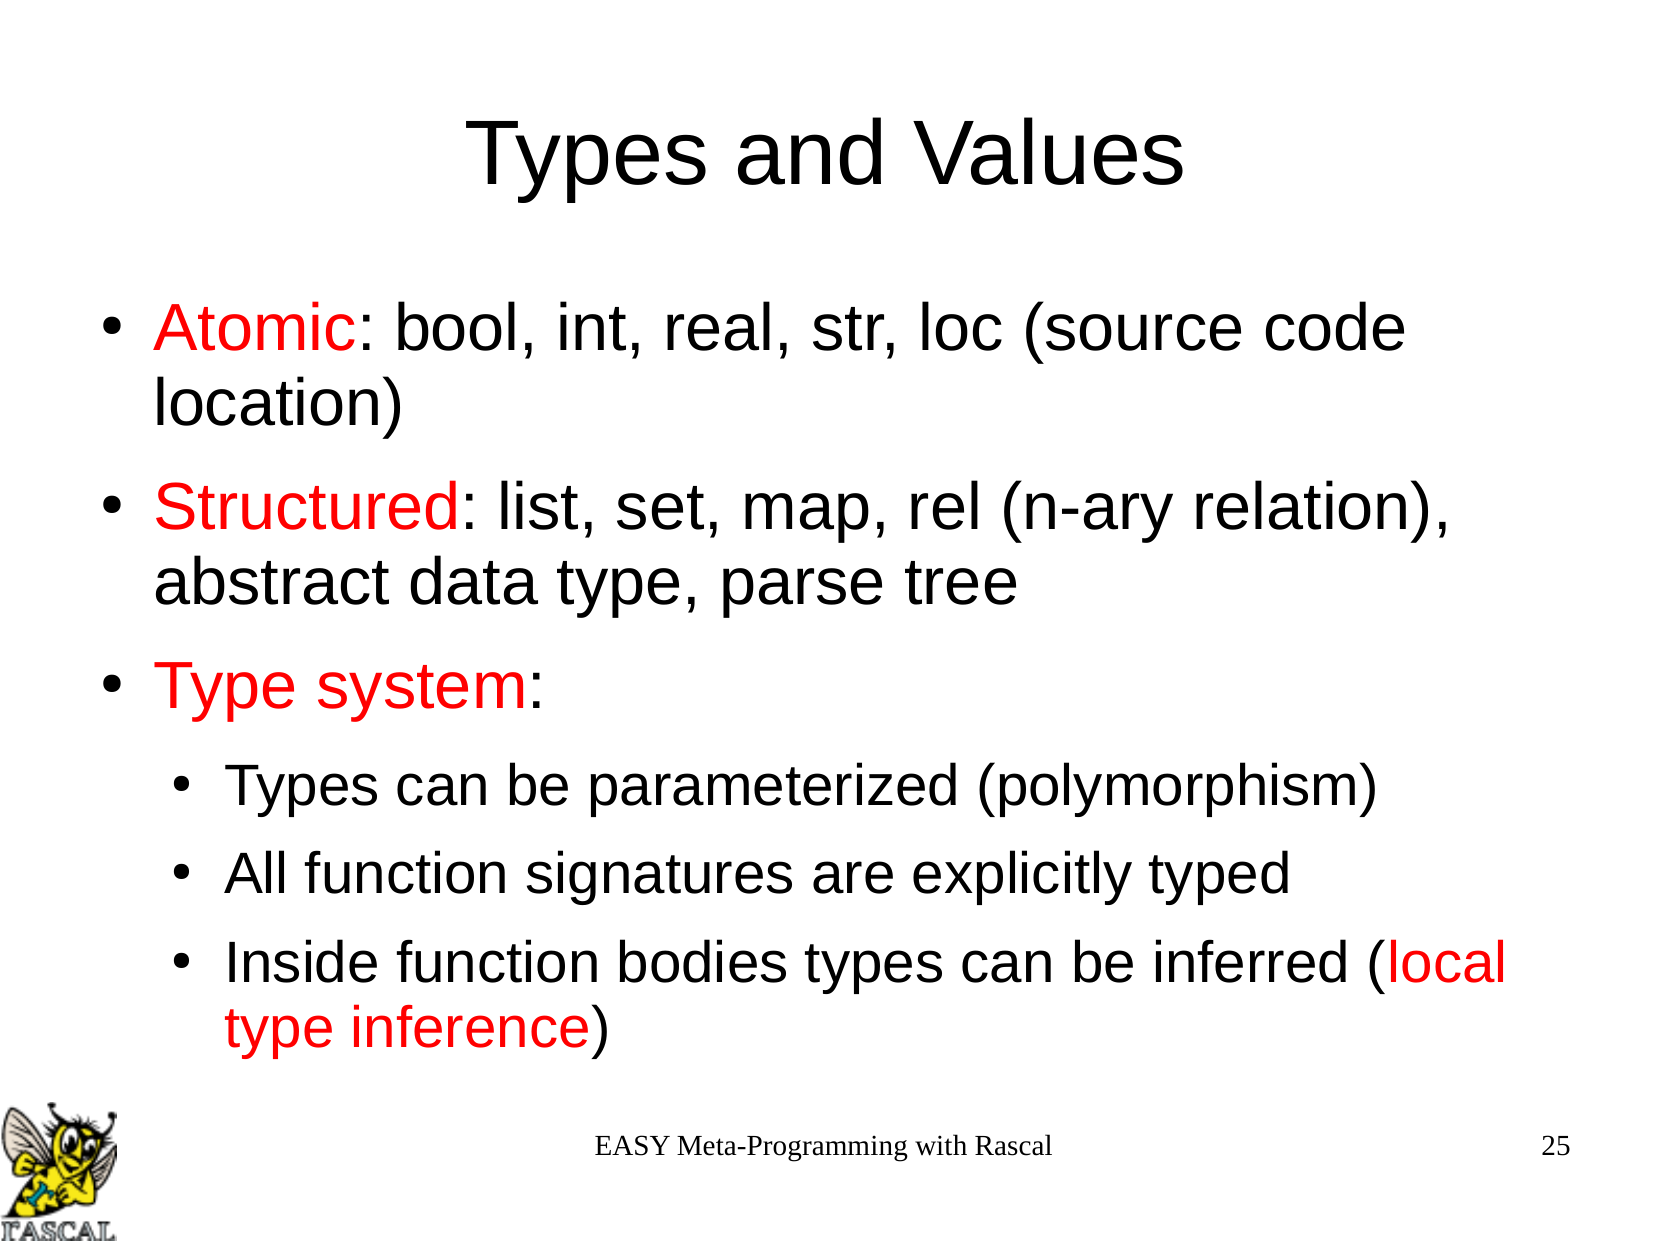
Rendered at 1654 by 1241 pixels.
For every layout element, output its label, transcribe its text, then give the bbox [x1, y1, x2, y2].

title Types and Values [82, 56, 1571, 249]
picture [0, 1102, 117, 1241]
list Atomic: bool, int, real, str, loc (source code location) Structured: list, set, map, rel (n-ary relation), abstract data type, parse tree Type system: Types can be parameterized (polymorphism) All function signatures are explicitly typed Inside function bodies types can be inferred (local type inference) [82, 290, 1571, 1109]
